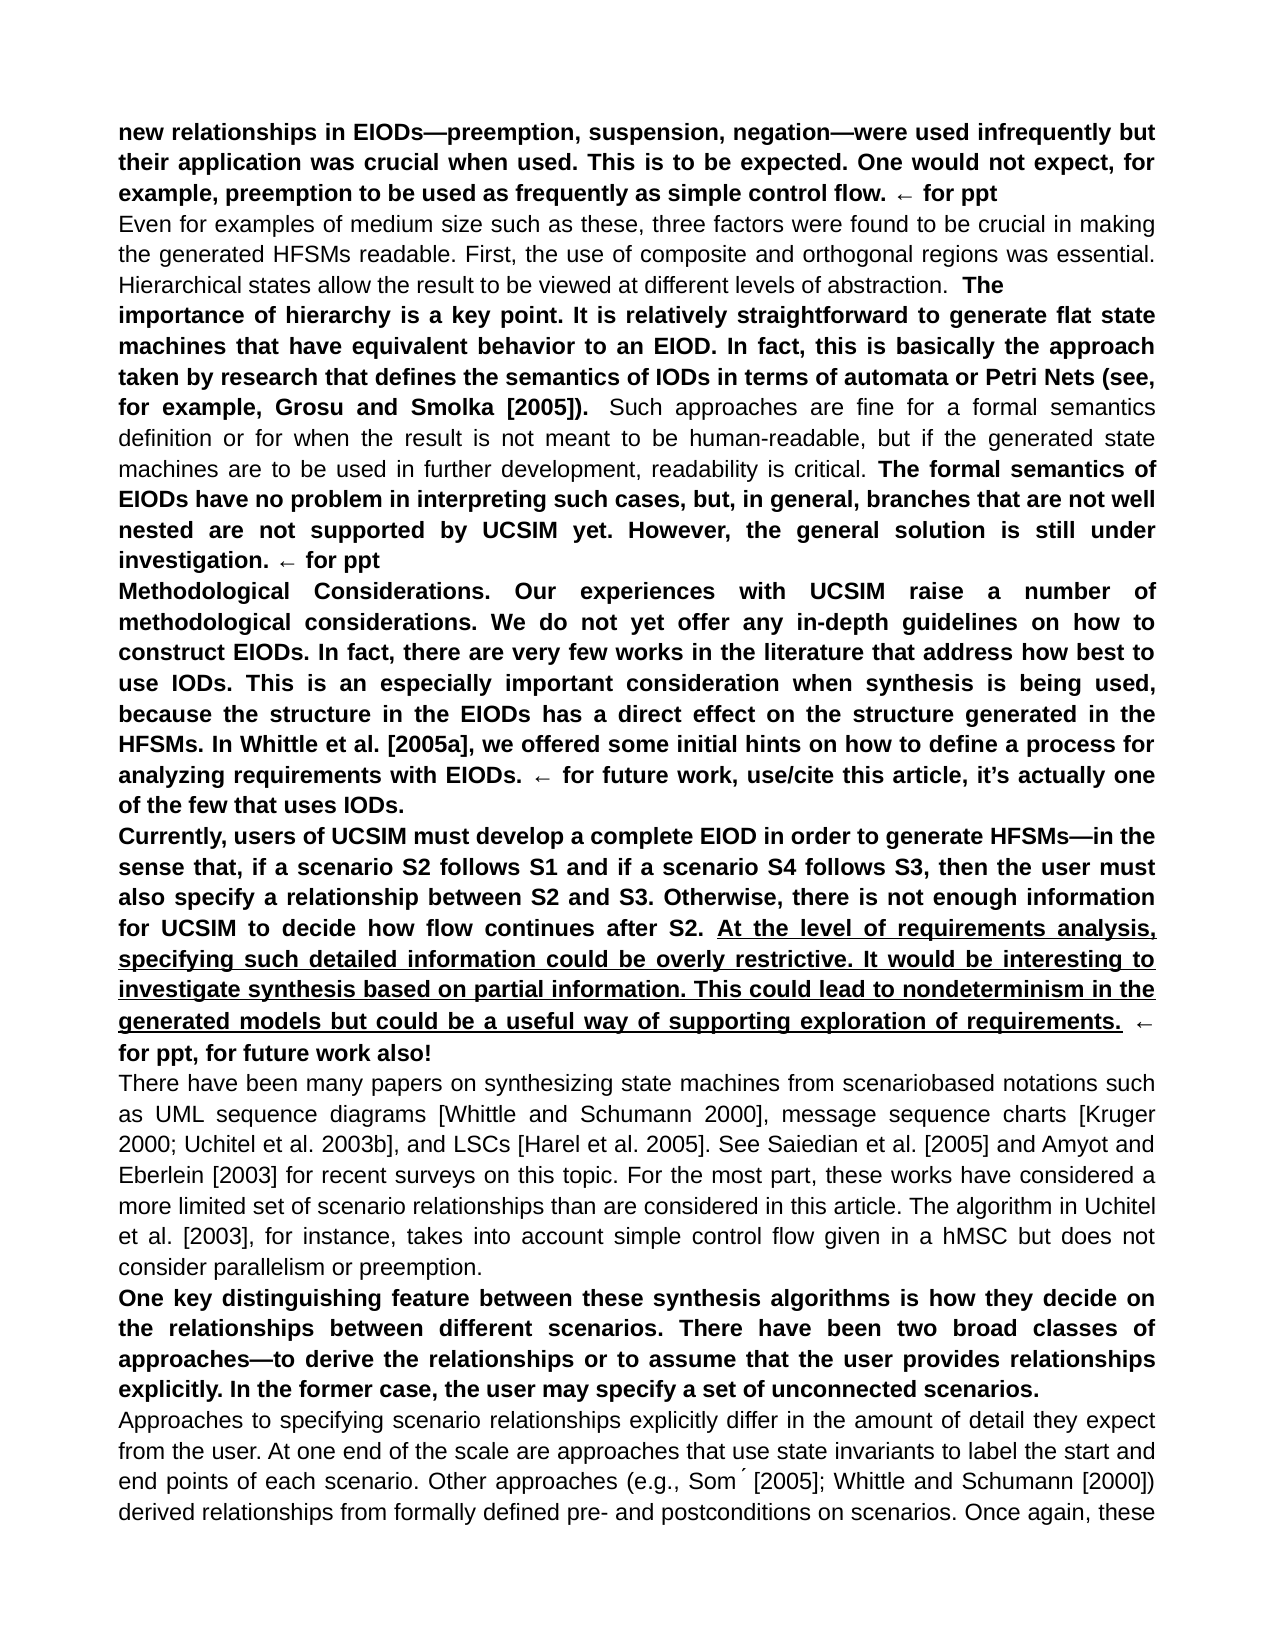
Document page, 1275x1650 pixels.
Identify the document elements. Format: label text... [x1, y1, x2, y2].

text One key distinguishing feature between these synthesis algorithms is how they decide on the relationships between different scenarios. There have been two broad classes of approaches—to derive the relationships or to assume that the user provides relationships explicitly. In the former case, the user may specify a set of unconnected scenarios. [118, 1284, 1157, 1403]
text There have been many papers on synthesizing state machines from scenariobased notations such as UML sequence diagrams [Whittle and Schumann 2000], message sequence charts [Kruger 2000; Uchitel et al. 2003b], and LSCs [Harel et al. 2005]. See Saiedian et al. [2005] and Amyot and Eberlein [2003] for recent surveys on this topic. For the most part, these works have considered a more limited set of scenario relationships than are considered in this article. The algorithm in Uchitel et al. [2003], for instance, takes into account simple control flow given in a hMSC but does not consider parallelism or preemption. [118, 1069, 1157, 1280]
text importance of hierarchy is a key point. It is relatively straightforward to generate flat state machines that have equivalent behavior to an EIOD. In fact, this is basically the approach taken by research that defines the semantics of IODs in terms of automata or Petri Nets (see, for example, Grosu and Smolka [2005]). Such approaches are fine for a formal semantics definition or for when the result is not meant to be human-readable, but if the generated state machines are to be used in further development, readability is critical. The formal semantics of EIODs have no problem in interpreting such cases, but, in general, branches that are not well nested are not supported by UCSIM yet. However, the general solution is still under investigation. ← for ppt [118, 302, 1157, 574]
text Even for examples of medium size such as these, three factors were found to be crucial in making the generated HFSMs readable. First, the use of composite and orthogonal regions was essential. Hierarchical states allow the result to be viewed at different levels of abstraction. The [118, 210, 1157, 298]
text Currently, users of UCSIM must develop a complete EIOD in order to generate HFSMs—in the sense that, if a scenario S2 follows S1 and if a scenario S4 follows S3, then the user must also specify a relationship between S2 and S3. Otherwise, there is not enough information for UCSIM to decide how flow continues after S2. At the level of requirements analysis, specifying such detailed information could be overly restrictive. It would be interesting to investigate synthesis based on partial information. This could lead to nondeterminism in the generated models but could be a useful way of supporting exploration of requirements. ← for ppt, for future work also! [118, 822, 1157, 1066]
text Methodological Considerations. Our experiences with UCSIM raise a number of methodological considerations. We do not yet offer any in-depth guidelines on how to construct EIODs. In fact, there are very few works in the literature that address how best to use IODs. This is an especially important consideration when synthesis is being used, because the structure in the EIODs has a direct effect on the structure generated in the HFSMs. In Whittle et al. [2005a], we offered some initial hints on how to define a process for analyzing requirements with EIODs. ← for future work, use/cite this article, it’s actually one of the few that uses IODs. [118, 577, 1157, 819]
text Approaches to specifying scenario relationships explicitly differ in the amount of detail they expect from the user. At one end of the scale are approaches that use state invariants to label the start and end points of each scenario. Other approaches (e.g., Som ́ [2005]; Whittle and Schumann [2000]) derived relationships from formally defined pre- and postconditions on scenarios. Once again, these [118, 1406, 1157, 1525]
text new relationships in EIODs—preemption, suspension, negation—were used infrequently but their application was crucial when used. This is to be expected. One would not expect, for example, preemption to be used as frequently as simple control flow. ← for ppt [118, 118, 1157, 206]
